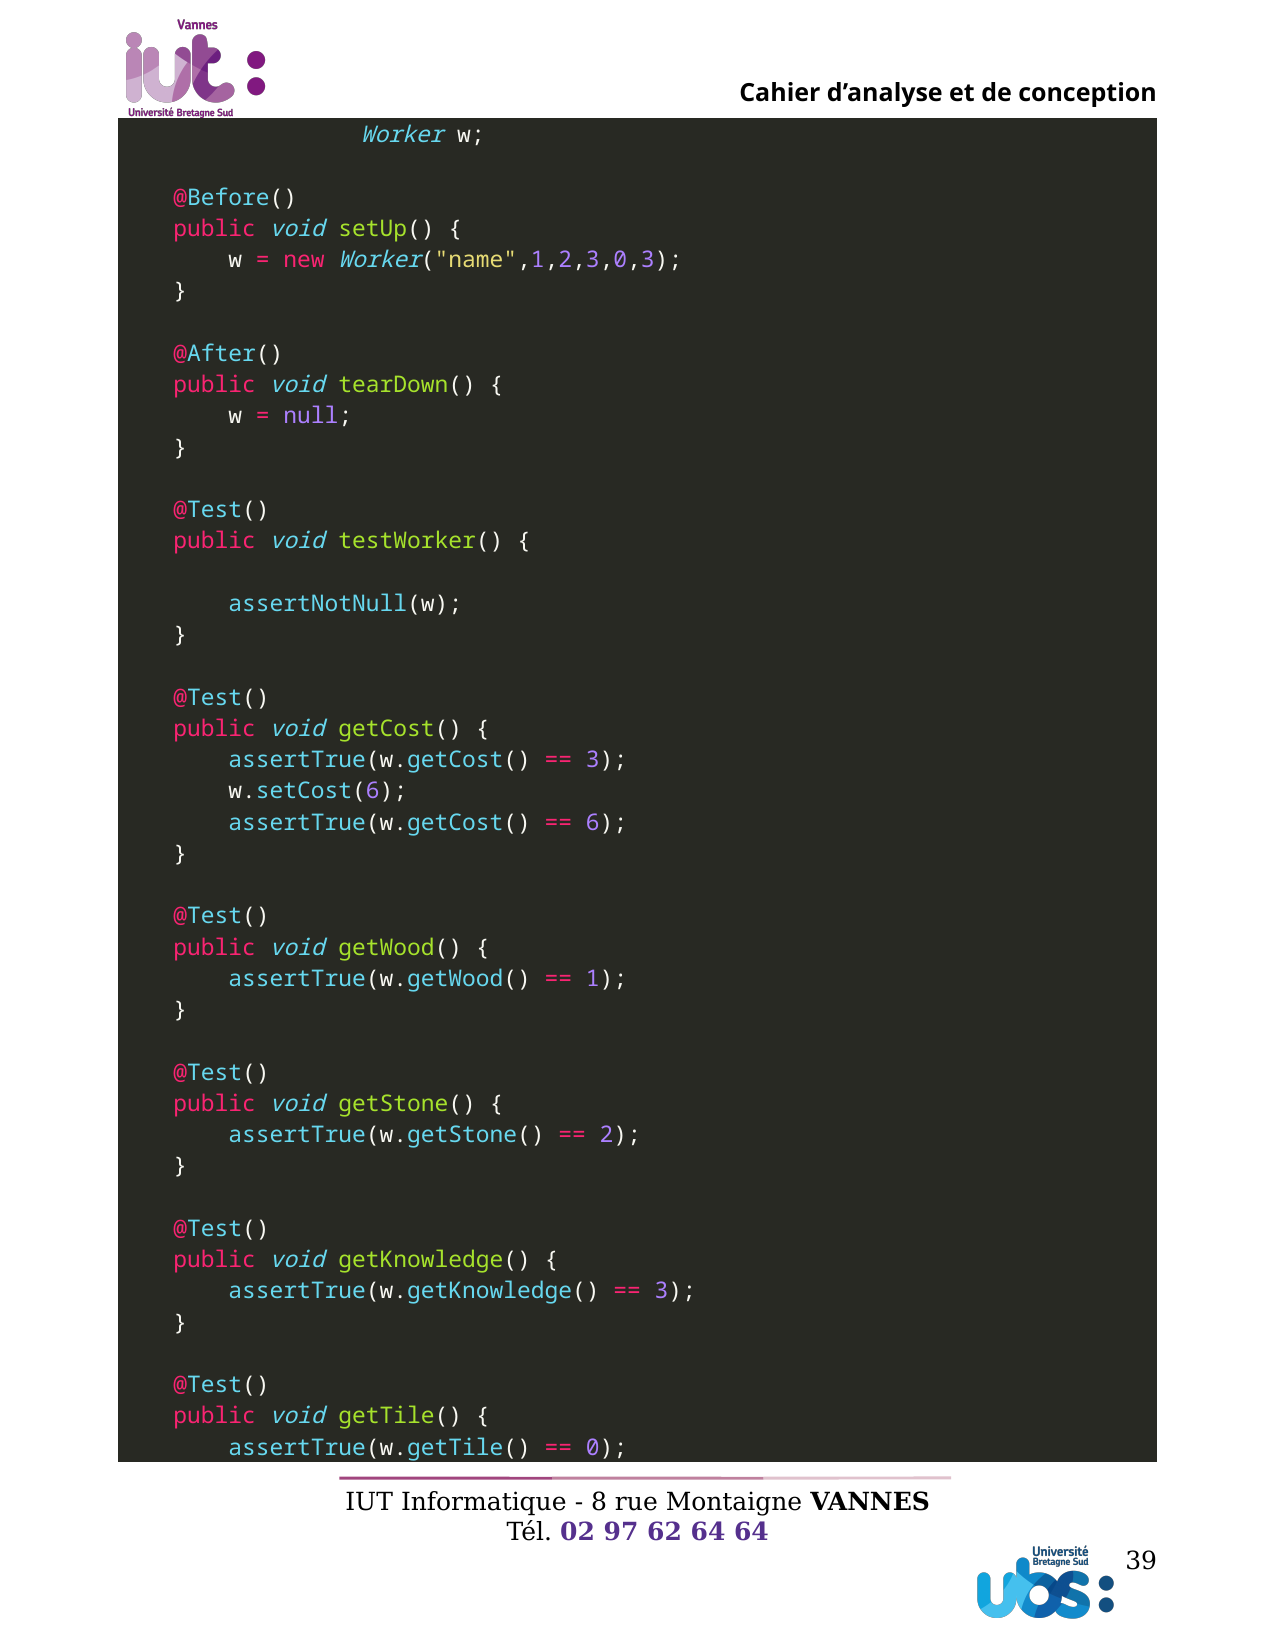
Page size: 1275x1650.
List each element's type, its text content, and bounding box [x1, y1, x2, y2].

text } [118, 1306, 1157, 1337]
text assertTrue(w.getCost() == 6); [118, 806, 1157, 837]
text public void tearDown() { [118, 368, 1157, 399]
text } [118, 1149, 1157, 1181]
text assertTrue(w.getWood() == 1); [118, 962, 1157, 993]
text assertTrue(w.getTile() == 0); [118, 1431, 1157, 1462]
text public void getWood() { [118, 931, 1157, 962]
text @Before() [118, 181, 1157, 212]
text assertNotNull(w); [118, 587, 1157, 618]
text public void getCost() { [118, 712, 1157, 743]
text @Test() [118, 1368, 1157, 1399]
text w.setCost(6); [118, 774, 1157, 806]
picture [104, 0, 287, 138]
text } [118, 274, 1157, 306]
text Worker w; [118, 118, 1157, 149]
text assertTrue(w.getKnowledge() == 3); [118, 1274, 1157, 1306]
text @Test() [118, 1056, 1157, 1087]
text public void setUp() { [118, 212, 1157, 243]
text @Test() [118, 899, 1157, 931]
text } [118, 431, 1157, 462]
text } [118, 618, 1157, 649]
text } [118, 993, 1157, 1024]
text public void getStone() { [118, 1087, 1157, 1118]
picture [969, 1536, 1122, 1628]
text public void getTile() { [118, 1399, 1157, 1431]
text @Test() [118, 681, 1157, 712]
text w = null; [118, 399, 1157, 431]
text assertTrue(w.getCost() == 3); [118, 743, 1157, 774]
text @After() [118, 337, 1157, 368]
text assertTrue(w.getStone() == 2); [118, 1118, 1157, 1149]
text @Test() [118, 493, 1157, 524]
text public void getKnowledge() { [118, 1243, 1157, 1274]
text @Test() [118, 1212, 1157, 1243]
text public void testWorker() { [118, 524, 1157, 556]
text w = new Worker("name",1,2,3,0,3); [118, 243, 1157, 274]
text } [118, 837, 1157, 868]
